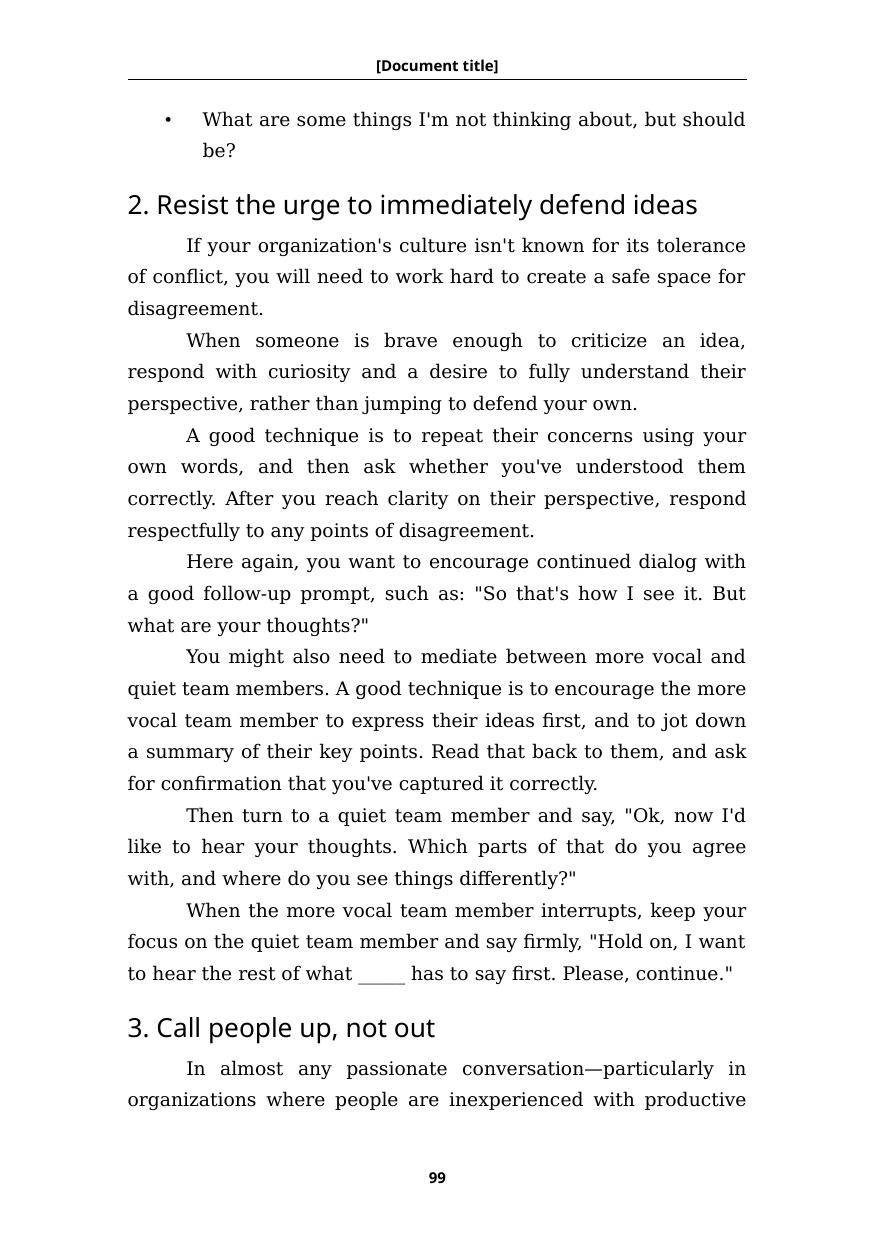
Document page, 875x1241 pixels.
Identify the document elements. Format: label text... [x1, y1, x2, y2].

text A good technique is to repeat their concerns using your own words, and then ask whether you've understood them correctly. After you reach clarity on their perspective, respond respectfully to any points of disagreement. [127, 425, 747, 542]
text You might also need to mediate between more vocal and quiet team members. A good technique is to encourage the more vocal team member to express their ideas first, and to jot down a summary of their key points. Read that back to them, and ask for confirmation that you've captured it correctly. [127, 647, 747, 795]
list What are some things I'm not thinking about, but should be? [165, 109, 747, 162]
text When the more vocal team member interrupts, keep your focus on the quiet team member and say firmly, "Hold on, I want to hear the rest of what _____ has to say first. Please, continue." [127, 900, 747, 985]
text In almost any passionate conversation—particularly in organizations where people are inexperienced with productive [127, 1058, 747, 1111]
text When someone is brave enough to criticize an idea, respond with curiosity and a desire to fully understand their perspective, rather than jumping to defend your own. [127, 330, 747, 415]
text Then turn to a quiet team member and say, "Ok, now I'd like to hear your thoughts. Which parts of that do you agree with, and where do you see things differently?" [127, 805, 747, 890]
subtitle 3. Call people up, not out [127, 1009, 747, 1045]
text Here again, you want to encourage continued dialog with a good follow-up prompt, such as: "So that's how I see it. But what are your thoughts?" [127, 552, 747, 637]
text If your organization's culture isn't known for its tolerance of conflict, you will need to work hard to create a safe space for disagreement. [127, 235, 747, 320]
subtitle 2. Resist the urge to immediately defend ideas [127, 187, 747, 222]
